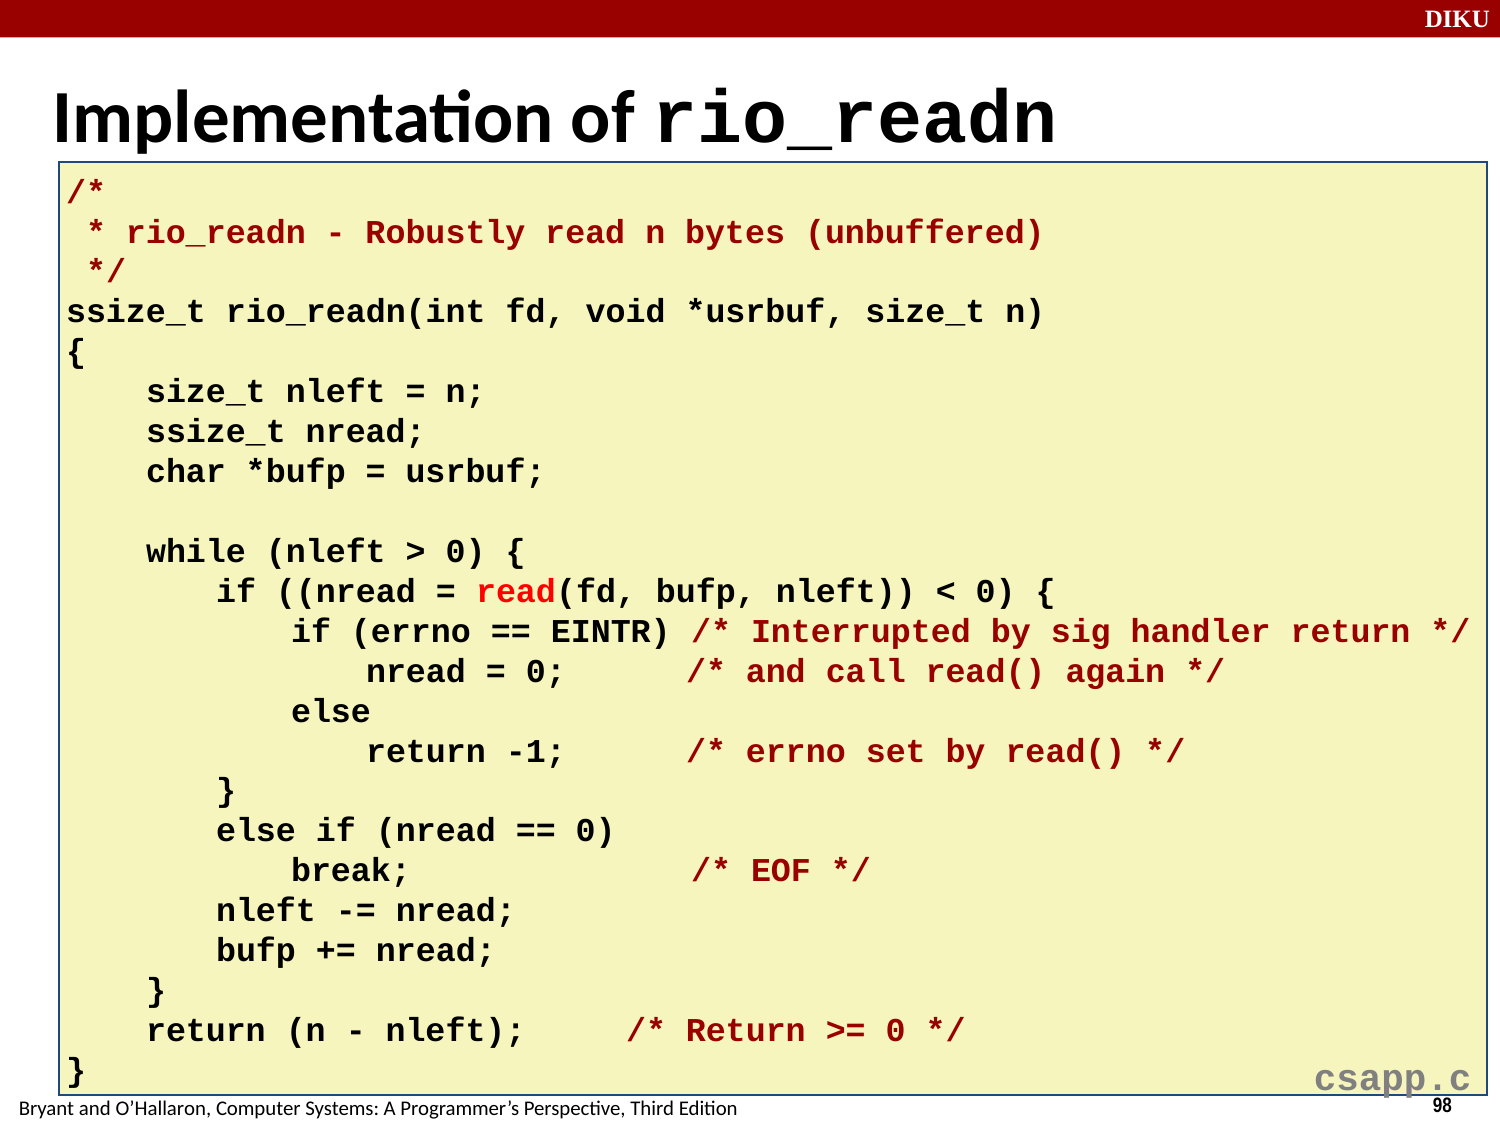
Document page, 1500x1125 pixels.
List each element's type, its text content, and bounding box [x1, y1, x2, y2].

text_box Implementation of rio_readn [37, 50, 1283, 175]
text_box /* * rio_readn - Robustly read n bytes (unbuffered) */ ssize_t rio_readn(int fd, void *usrbuf, size_t n) { size_t nleft = n; ssize_t nread; char *bufp = usrbuf; while (nleft > 0) { if ((nread = read(fd, bufp, nleft)) < 0) { if (errno == EINTR) /* Interrupted by sig handler return */ nread = 0; /* and call read() again */ else return -1; /* errno set by read() */ } else if (nread == 0) break; /* EOF */ nleft -= nread; bufp += nread; } return (n - nleft); /* Return >= 0 */ } [58, 162, 1488, 1096]
text_box csapp.c [1299, 1045, 1487, 1106]
